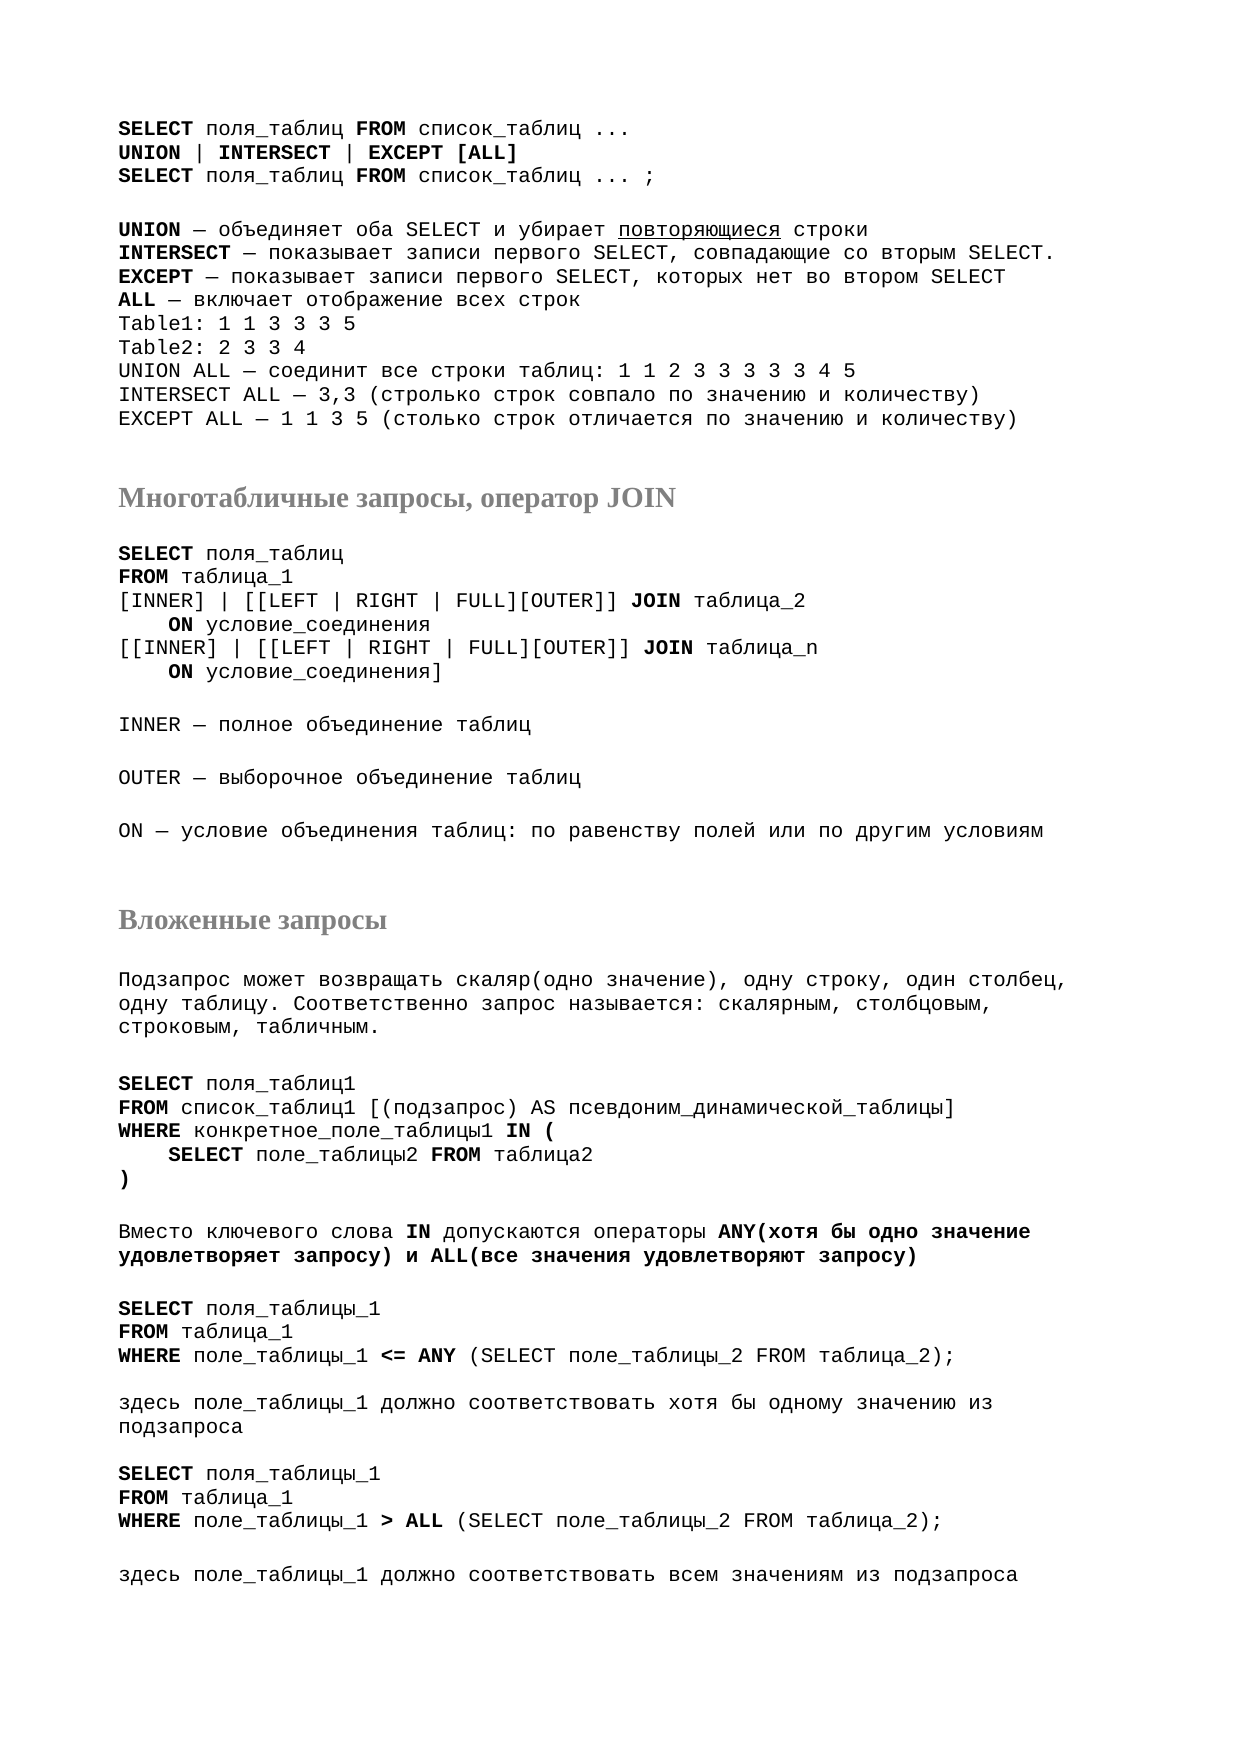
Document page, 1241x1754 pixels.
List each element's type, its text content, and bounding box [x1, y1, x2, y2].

text ON условие_соединения [118, 614, 1122, 637]
text WHERE поле_таблицы_1 <= ANY (SELECT поле_таблицы_2 FROM таблица_2); [118, 1345, 1122, 1369]
text [[INNER] | [[LEFT | RIGHT | FULL][OUTER]] JOIN таблица_n [118, 637, 1122, 661]
text SELECT поля_таблиц [118, 543, 1122, 566]
text FROM таблица_1 [118, 1487, 1122, 1511]
text здесь поле_таблицы_1 должно соответствовать всем значениям из подзапроса [118, 1564, 1122, 1587]
text FROM список_таблиц1 [(подзапрос) AS псевдоним_динамической_таблицы] [118, 1097, 1122, 1121]
text OUTER — выборочное объединение таблиц [118, 767, 1122, 791]
text здесь поле_таблицы_1 должно соответствовать хотя бы одному значению из подзапроса [118, 1392, 1122, 1439]
text INTERSECT ALL — 3,3 (стролько строк совпало по значению и количеству) [118, 384, 1122, 408]
text FROM таблица_1 [118, 1321, 1122, 1345]
text ON условие_соединения] [118, 661, 1122, 684]
text ) [118, 1168, 1122, 1191]
text SELECT поля_таблиц FROM список_таблиц ... ; [118, 165, 1122, 189]
text Вместо ключевого слова IN допускаются операторы ANY(хотя бы одно значение удовлетворяет запросу) и ALL(все значения удовлетворяют запросу) [118, 1221, 1122, 1268]
text Table1: 1 1 3 3 3 5 [118, 313, 1122, 337]
text SELECT поля_таблиц1 [118, 1073, 1122, 1097]
text [INNER] | [[LEFT | RIGHT | FULL][OUTER]] JOIN таблица_2 [118, 590, 1122, 614]
text INNER — полное объединение таблиц [118, 714, 1122, 738]
text UNION — объединяет оба SELECT и убирает повторяющиеся строки [118, 218, 1122, 242]
text ON — условие объединения таблиц: по равенству полей или по другим условиям [118, 820, 1122, 844]
text SELECT поля_таблицы_1 [118, 1298, 1122, 1321]
text WHERE конкретное_поле_таблицы1 IN ( [118, 1121, 1122, 1144]
text Вложенные запросы [118, 902, 1122, 936]
text EXCEPT — показывает записи первого SELECT, которых нет во втором SELECT [118, 266, 1122, 289]
text SELECT поля_таблицы_1 [118, 1463, 1122, 1487]
text UNION ALL — соединит все строки таблиц: 1 1 2 3 3 3 3 3 4 5 [118, 360, 1122, 384]
text ALL — включает отображение всех строк [118, 289, 1122, 313]
text Многотабличные запросы, оператор JOIN [118, 480, 1122, 514]
text WHERE поле_таблицы_1 > ALL (SELECT поле_таблицы_2 FROM таблица_2); [118, 1511, 1122, 1534]
text SELECT поля_таблиц FROM список_таблиц ... [118, 118, 1122, 142]
text INTERSECT — показывает записи первого SELECT, совпадающие со вторым SELECT. [118, 242, 1122, 266]
text FROM таблица_1 [118, 566, 1122, 590]
text Table2: 2 3 3 4 [118, 337, 1122, 360]
text Подзапрос может возвращать скаляр(одно значение), одну строку, один столбец, одну таблицу. Соответственно запрос называется: скалярным, столбцовым, строковым, табличным. [118, 969, 1122, 1040]
text SELECT поле_таблицы2 FROM таблица2 [118, 1144, 1122, 1168]
text UNION | INTERSECT | EXCEPT [ALL] [118, 142, 1122, 165]
text EXCEPT ALL — 1 1 3 5 (столько строк отличается по значению и количеству) [118, 408, 1122, 431]
